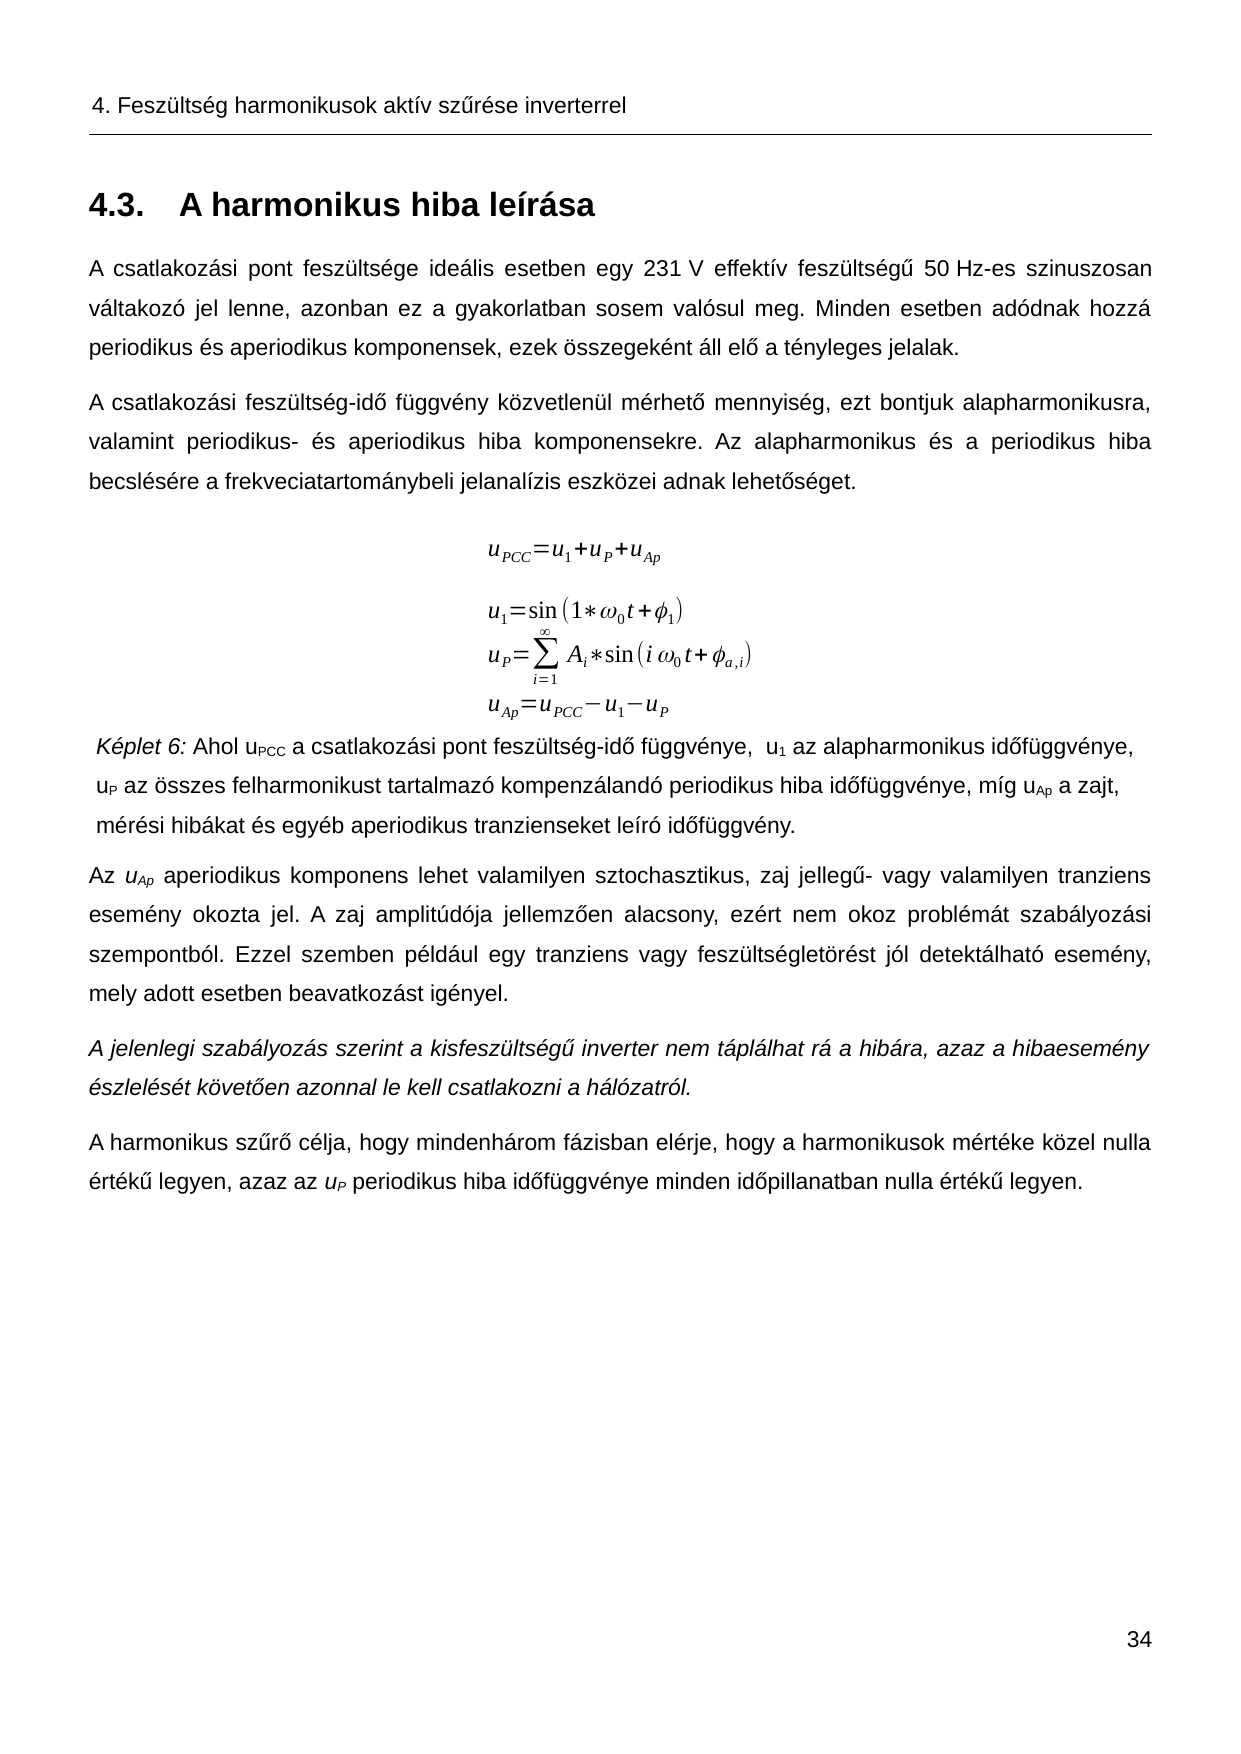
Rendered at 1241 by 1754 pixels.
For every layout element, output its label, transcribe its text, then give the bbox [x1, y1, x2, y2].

text Képlet 6: Ahol uPCC a csatlakozási pont feszültség-idő függvénye, u1 az alapharmonikus időfüggvénye, uP az összes felharmonikust tartalmazó kompenzálandó periodikus hiba időfüggvénye, míg uAp a zajt, mérési hibákat és egyéb aperiodikus tranzienseket leíró időfüggvény. [96, 534, 1145, 838]
text A csatlakozási feszültség-idő függvény közvetlenül mérhető mennyiség, ezt bontjuk alapharmonikusra, valamint periodikus- és aperiodikus hiba komponensekre. Az alapharmonikus és a periodikus hiba becslésére a frekveciatartománybeli jelanalízis eszközei adnak lehetőséget. [88, 389, 1152, 494]
subtitle A harmonikus hiba leírása [88, 185, 1152, 224]
text A harmonikus szűrő célja, hogy mindenhárom fázisban elérje, hogy a harmonikusok mértéke közel nulla értékű legyen, azaz az uP periodikus hiba időfüggvénye minden időpillanatban nulla értékű legyen. [88, 1129, 1152, 1194]
text A jelenlegi szabályozás szerint a kisfeszültségű inverter nem táplálhat rá a hibára, azaz a hibaesemény észlelését követően azonnal le kell csatlakozni a hálózatról. [88, 1035, 1152, 1101]
text Az uAp aperiodikus komponens lehet valamilyen sztochasztikus, zaj jellegű- vagy valamilyen tranziens esemény okozta jel. A zaj amplitúdója jellemzően alacsony, ezért nem okoz problémát szabályozási szempontból. Ezzel szemben például egy tranziens vagy feszültségletörést jól detektálható esemény, mely adott esetben beavatkozást igényel. [88, 522, 1152, 1007]
text A csatlakozási pont feszültsége ideális esetben egy 231 V effektív feszültségű 50 Hz-es szinuszosan váltakozó jel lenne, azonban ez a gyakorlatban sosem valósul meg. Minden esetben adódnak hozzá periodikus és aperiodikus komponensek, ezek összegeként áll elő a tényleges jelalak. [88, 255, 1152, 361]
